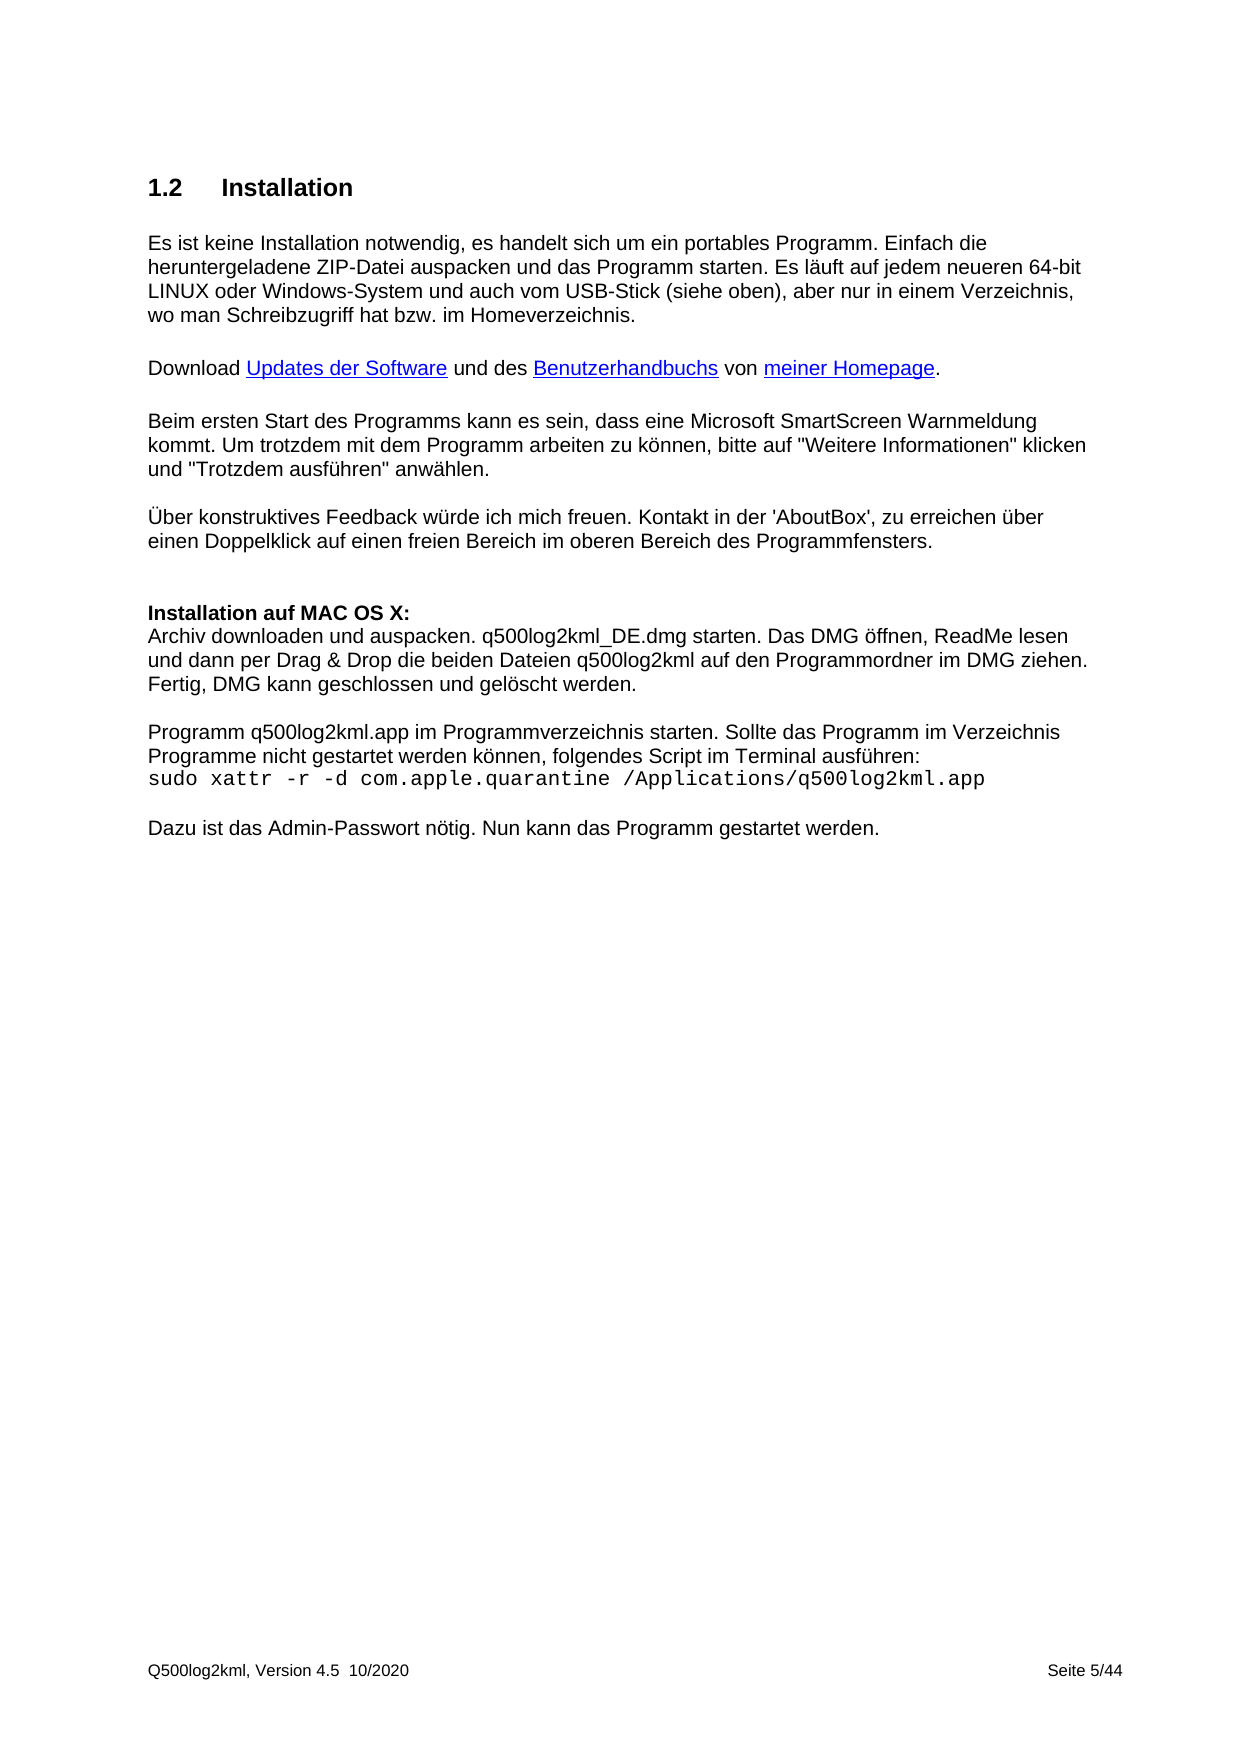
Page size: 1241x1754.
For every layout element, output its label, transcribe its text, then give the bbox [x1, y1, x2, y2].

text sudo xattr -r -d com.apple.quarantine /Applications/q500log2kml.app [148, 768, 1093, 792]
text Es ist keine Installation notwendig, es handelt sich um ein portables Programm. Einfach die heruntergeladene ZIP-Datei auspacken und das Programm starten. Es läuft auf jedem neueren 64-bit LINUX oder Windows-System und auch vom USB-Stick (siehe oben), aber nur in einem Verzeichnis, wo man Schreibzugriff hat bzw. im Homeverzeichnis. [148, 231, 1093, 326]
text Programm q500log2kml.app im Programmverzeichnis starten. Sollte das Programm im Verzeichnis Programme nicht gestartet werden können, folgendes Script im Terminal ausführen: [148, 720, 1093, 768]
text Über konstruktives Feedback würde ich mich freuen. Kontakt in der 'AboutBox', zu erreichen über einen Doppelklick auf einen freien Bereich im oberen Bereich des Programmfensters. [148, 504, 1093, 552]
subtitle Installation [148, 173, 1093, 201]
text Archiv downloaden und auspacken. q500log2kml_DE.dmg starten. Das DMG öffnen, ReadMe lesen und dann per Drag & Drop die beiden Dateien q500log2kml auf den Programmordner im DMG ziehen. Fertig, DMG kann geschlossen und gelöscht werden. [148, 624, 1093, 696]
text Beim ersten Start des Programms kann es sein, dass eine Microsoft SmartScreen Warnmeldung kommt. Um trotzdem mit dem Programm arbeiten zu können, bitte auf "Weitere Informationen" klicken und "Trotzdem ausführen" anwählen. [148, 409, 1093, 481]
text Dazu ist das Admin-Passwort nötig. Nun kann das Programm gestartet werden. [148, 816, 1093, 839]
text Installation auf MAC OS X: [148, 600, 1093, 624]
text Download Updates der Software und des Benutzerhandbuchs von meiner Homepage. [148, 356, 1093, 379]
